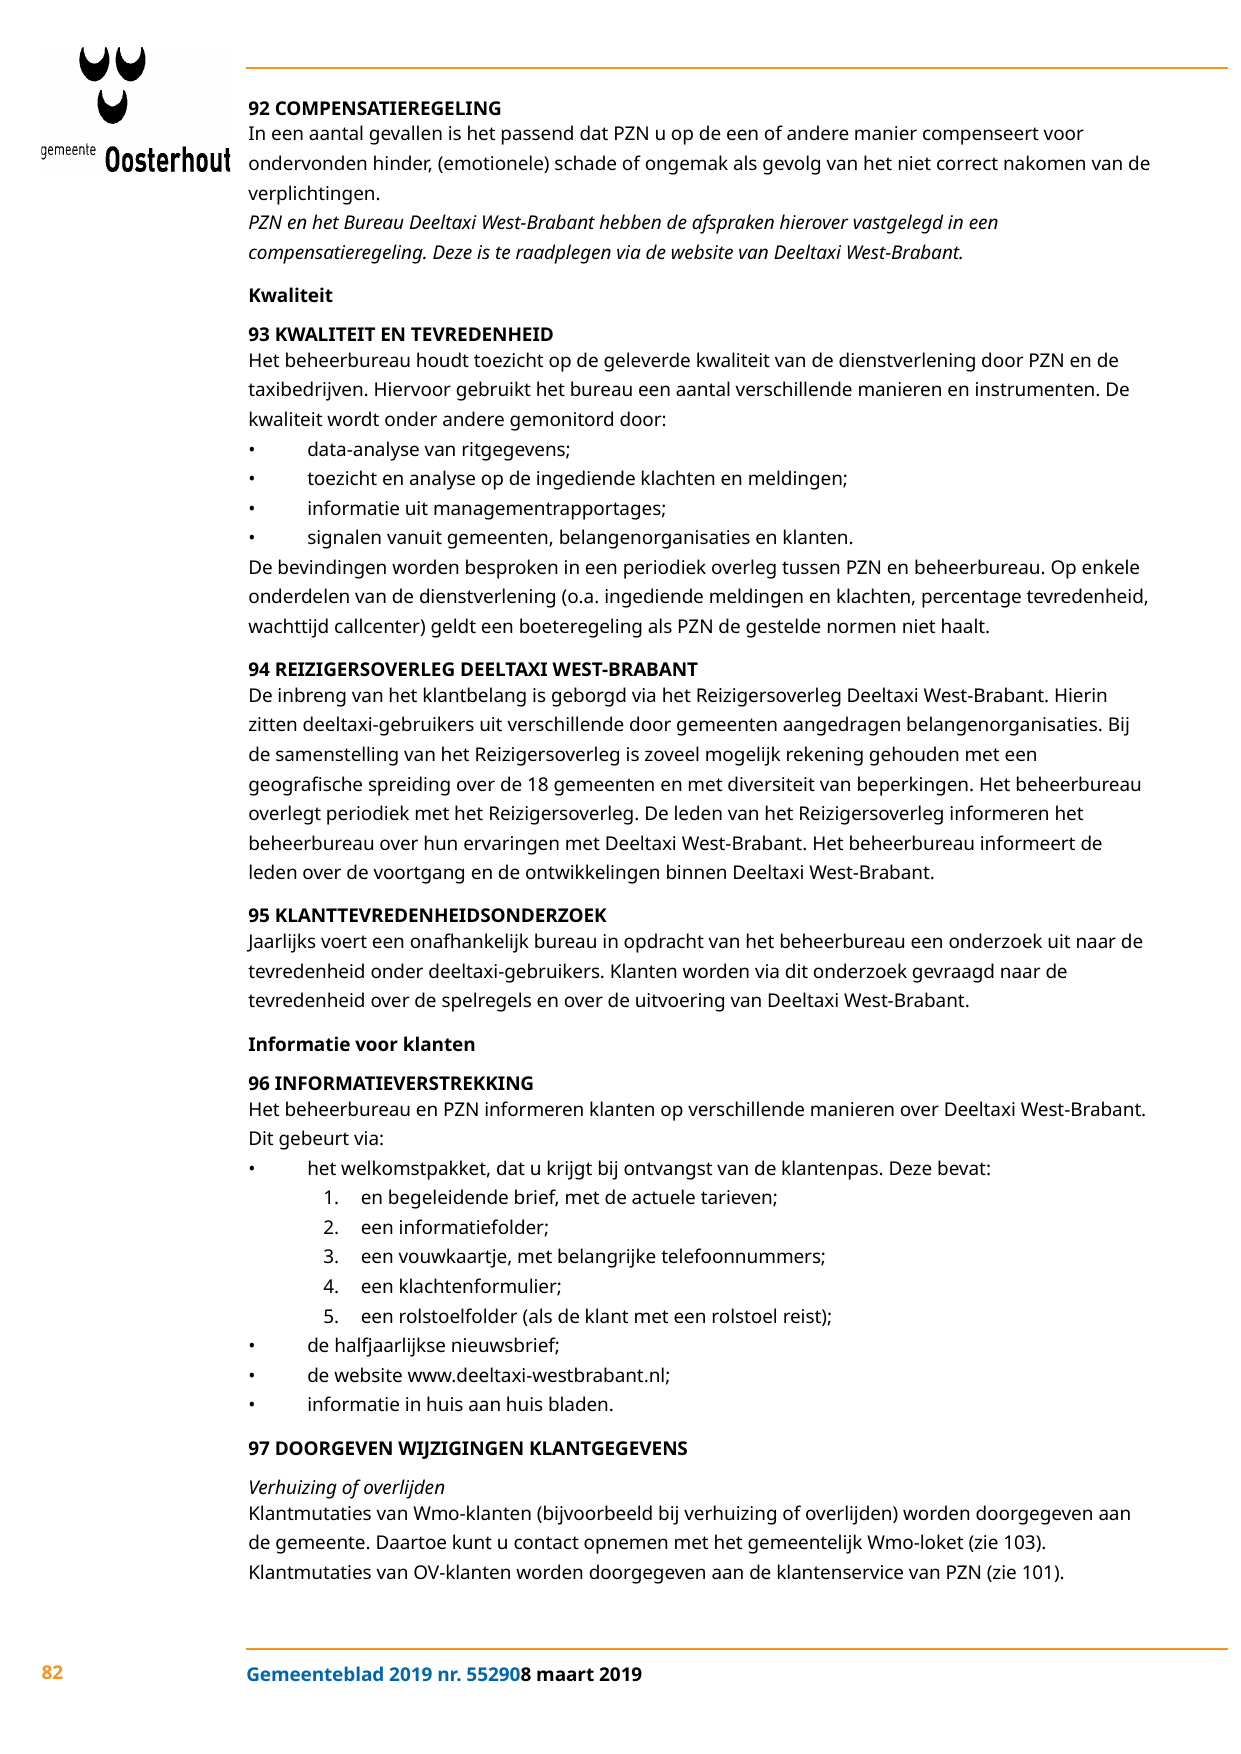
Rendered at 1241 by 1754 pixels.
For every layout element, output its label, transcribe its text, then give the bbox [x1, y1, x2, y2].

list signalen vanuit gemeenten, belangenorganisaties en klanten. [248, 524, 1152, 550]
text 95 KLANTTEVREDENHEIDSONDERZOEK [248, 903, 1152, 928]
text De inbreng van het klantbelang is geborgd via het Reizigersoverleg Deeltaxi West-Brabant. Hierin zitten deeltaxi-gebruikers uit verschillende door gemeenten aangedragen belangenorganisaties. Bij de samenstelling van het Reizigersoverleg is zoveel mogelijk rekening gehouden met een geografische spreiding over de 18 gemeenten en met diversiteit van beperkingen. Het beheerbureau overlegt periodiek met het Reizigersoverleg. De leden van het Reizigersoverleg informeren het beheerbureau over hun ervaringen met Deeltaxi West-Brabant. Het beheerbureau informeert de leden over de voortgang en de ontwikkelingen binnen Deeltaxi West-Brabant. [248, 682, 1152, 885]
text Het beheerbureau houdt toezicht op de geleverde kwaliteit van de dienstverlening door PZN en de taxibedrijven. Hiervoor gebruikt het bureau een aantal verschillende manieren en instrumenten. De kwaliteit wordt onder andere gemonitord door: [248, 347, 1152, 432]
list en begeleidende brief, met de actuele tarieven; [323, 1184, 1152, 1210]
list het welkomstpakket, dat u krijgt bij ontvangst van de klantenpas. Deze bevat: [248, 1155, 1152, 1181]
list toezicht en analyse op de ingediende klachten en meldingen; [248, 465, 1152, 491]
list informatie in huis aan huis bladen. [248, 1392, 1152, 1417]
text Kwaliteit [248, 282, 1152, 308]
text In een aantal gevallen is het passend dat PZN u op de een of andere manier compenseert voor ondervonden hinder, (emotionele) schade of ongemak als gevolg van het niet correct nakomen van de verplichtingen. [248, 121, 1152, 205]
text PZN en het Bureau Deeltaxi West-Brabant hebben de afspraken hierover vastgelegd in een compensatieregeling. Deze is te raadplegen via de website van Deeltaxi West-Brabant. [248, 209, 1152, 264]
text De bevindingen worden besproken in een periodiek overleg tussen PZN en beheerbureau. Op enkele onderdelen van de dienstverlening (o.a. ingediende meldingen en klachten, percentage tevredenheid, wachttijd callcenter) geldt een boeteregeling als PZN de gestelde normen niet haalt. [248, 554, 1152, 639]
text 96 INFORMATIEVERSTREKKING [248, 1070, 1152, 1096]
list de website www.deeltaxi-westbrabant.nl; [248, 1362, 1152, 1388]
text Verhuizing of overlijden [248, 1474, 1152, 1500]
text 92 COMPENSATIEREGELING [248, 95, 1152, 121]
list informatie uit managementrapportages; [248, 495, 1152, 521]
text Het beheerbureau en PZN informeren klanten op verschillende manieren over Deeltaxi West-Brabant. Dit gebeurt via: [248, 1096, 1152, 1151]
list een informatiefolder; [323, 1214, 1152, 1240]
text 97 DOORGEVEN WIJZIGINGEN KLANTGEGEVENS [248, 1435, 1152, 1460]
text Klantmutaties van Wmo-klanten (bijvoorbeeld bij verhuizing of overlijden) worden doorgegeven aan de gemeente. Daartoe kunt u contact opnemen met het gemeentelijk Wmo-loket (zie 103). Klantmutaties van OV-klanten worden doorgegeven aan de klantenservice van PZN (zie 101). [248, 1500, 1152, 1584]
list data-analyse van ritgegevens; [248, 436, 1152, 461]
list een rolstoelfolder (als de klant met een rolstoel reist); [323, 1303, 1152, 1328]
list een vouwkaartje, met belangrijke telefoonnummers; [323, 1244, 1152, 1269]
text 93 KWALITEIT EN TEVREDENHEID [248, 321, 1152, 347]
picture [41, 47, 231, 172]
text Informatie voor klanten [248, 1031, 1152, 1056]
text Jaarlijks voert een onafhankelijk bureau in opdracht van het beheerbureau een onderzoek uit naar de tevredenheid onder deeltaxi-gebruikers. Klanten worden via dit onderzoek gevraagd naar de tevredenheid over de spelregels en over de uitvoering van Deeltaxi West-Brabant. [248, 928, 1152, 1013]
list de halfjaarlijkse nieuwsbrief; [248, 1332, 1152, 1358]
text 94 REIZIGERSOVERLEG DEELTAXI WEST-BRABANT [248, 656, 1152, 682]
list een klachtenformulier; [323, 1273, 1152, 1299]
